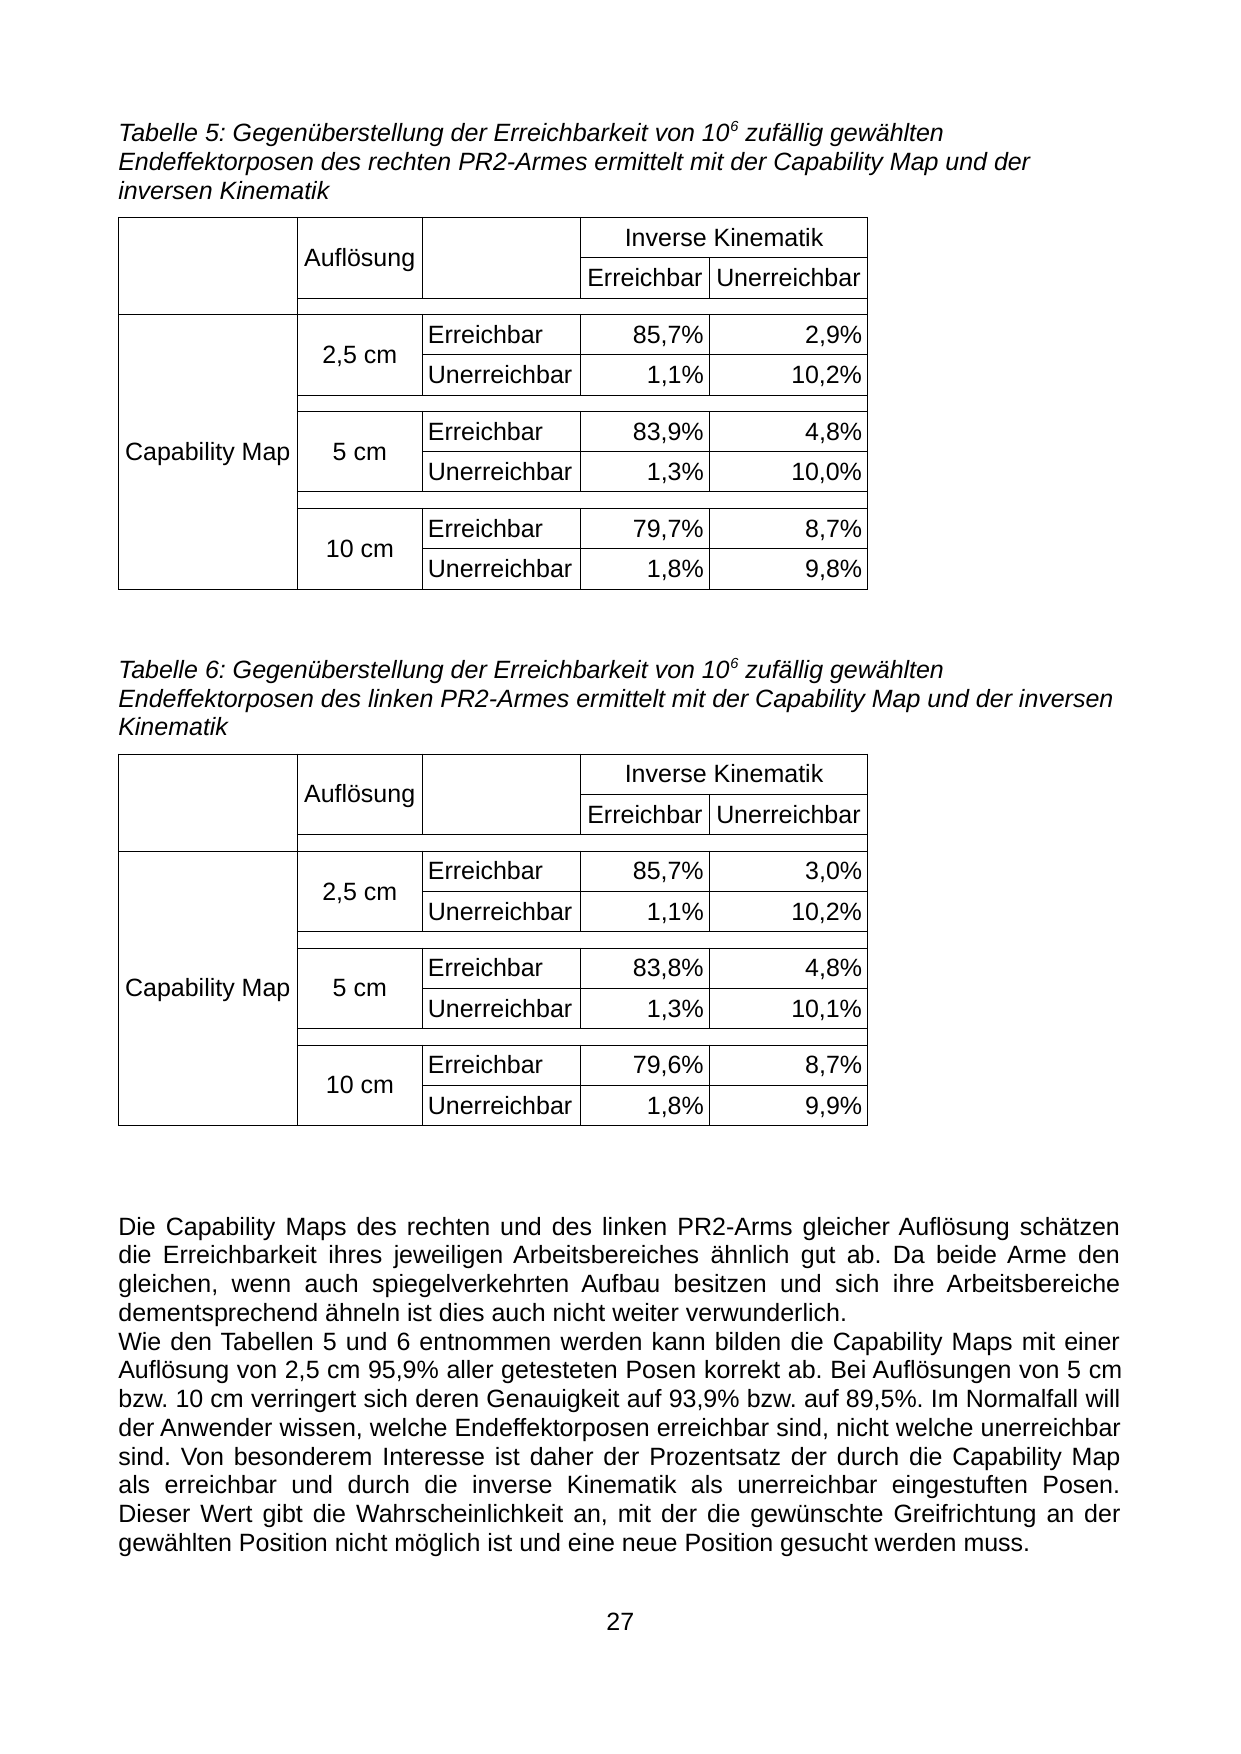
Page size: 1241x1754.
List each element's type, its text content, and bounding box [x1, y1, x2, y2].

table_cell Erreichbar [423, 949, 580, 988]
table_cell 4,8% [710, 412, 867, 451]
table_cell 9,9% [710, 1086, 867, 1125]
text Wie den Tabellen 5 und 6 entnommen werden kann bilden die Capability Maps mit einer Auflösung von 2,5 cm 95,9% aller getesteten Posen korrekt ab. Bei Auflösungen von 5 cm bzw. 10 cm verringert sich deren Genauigkeit auf 93,9% bzw. auf 89,5%. Im Normalfall will der Anwender wissen, welche Endeffektorposen erreichbar sind, nicht welche unerreichbar sind. Von besonderem Interesse ist daher der Prozentsatz der durch die Capability Map als erreichbar und durch die inverse Kinematik als unerreichbar eingestuften Posen. Dieser Wert gibt die Wahrscheinlichkeit an, mit der die gewünschte Greifrichtung an der gewählten Position nicht möglich ist und eine neue Position gesucht werden muss. [118, 1326, 1122, 1556]
table_cell Erreichbar [423, 315, 580, 354]
table_cell 10,2% [710, 355, 867, 394]
table_cell 2,5 cm [298, 315, 422, 394]
text Tabelle 6: Gegenüberstellung der Erreichbarkeit von 106 zufällig gewählten Endeffektorposen des linken PR2-Armes ermittelt mit der Capability Map und der inversen Kinematik [118, 655, 1122, 741]
table_header [423, 755, 580, 834]
table_cell 8,7% [710, 1046, 867, 1085]
table_header Auflösung [298, 755, 422, 834]
table_cell Erreichbar [423, 412, 580, 451]
table_header Inverse Kinematik [581, 218, 867, 257]
table_cell 1,3% [581, 989, 709, 1028]
table_cell [298, 396, 867, 411]
table_cell Unerreichbar [423, 989, 580, 1028]
table_cell 1,8% [581, 1086, 709, 1125]
table_cell Capability Map [119, 852, 297, 1125]
table_cell Unerreichbar [423, 1086, 580, 1125]
table_cell 85,7% [581, 315, 709, 354]
table_cell Capability Map [119, 315, 297, 588]
table_cell Unerreichbar [423, 549, 580, 588]
table_cell 10,2% [710, 892, 867, 931]
table_cell Unerreichbar [423, 452, 580, 491]
table_header [119, 755, 297, 851]
table_cell Erreichbar [581, 258, 709, 297]
table_cell [298, 932, 867, 947]
table_cell Erreichbar [581, 795, 709, 834]
table_cell 5 cm [298, 412, 422, 491]
table_cell 3,0% [710, 852, 867, 891]
table_cell 79,6% [581, 1046, 709, 1085]
table_cell Erreichbar [423, 509, 580, 548]
table_cell 1,1% [581, 892, 709, 931]
table_cell Unerreichbar [423, 355, 580, 394]
table_header [423, 218, 580, 297]
table_cell 10,1% [710, 989, 867, 1028]
table_cell 2,9% [710, 315, 867, 354]
table_cell Erreichbar [423, 1046, 580, 1085]
table_cell 79,7% [581, 509, 709, 548]
table_cell Erreichbar [423, 852, 580, 891]
table_header [119, 218, 297, 314]
table_cell 10 cm [298, 1046, 422, 1125]
table_cell Unerreichbar [710, 795, 867, 834]
table_cell 10,0% [710, 452, 867, 491]
table_cell [298, 492, 867, 508]
text Die Capability Maps des rechten und des linken PR2-Arms gleicher Auflösung schätzen die Erreichbarkeit ihres jeweiligen Arbeitsbereiches ähnlich gut ab. Da beide Arme den gleichen, wenn auch spiegelverkehrten Aufbau besitzen und sich ihre Arbeitsbereiche dementsprechend ähneln ist dies auch nicht weiter verwunderlich. [118, 1211, 1122, 1326]
table_header Inverse Kinematik [581, 755, 867, 794]
table_cell 8,7% [710, 509, 867, 548]
table_cell 2,5 cm [298, 852, 422, 931]
table_cell 10 cm [298, 509, 422, 588]
table_cell Unerreichbar [423, 892, 580, 931]
table_cell 1,3% [581, 452, 709, 491]
table_cell 1,8% [581, 549, 709, 588]
table_cell [298, 1029, 867, 1044]
table_cell 83,9% [581, 412, 709, 451]
table_cell [298, 835, 867, 851]
table_cell 4,8% [710, 949, 867, 988]
text Tabelle 5: Gegenüberstellung der Erreichbarkeit von 106 zufällig gewählten Endeffektorposen des rechten PR2-Armes ermittelt mit der Capability Map und der inversen Kinematik [118, 118, 1122, 204]
table_cell 1,1% [581, 355, 709, 394]
table_cell 9,8% [710, 549, 867, 588]
table_cell Unerreichbar [710, 258, 867, 297]
table_cell [298, 299, 867, 314]
table_header Auflösung [298, 218, 422, 297]
table_cell 83,8% [581, 949, 709, 988]
table_cell 5 cm [298, 949, 422, 1028]
table_cell 85,7% [581, 852, 709, 891]
